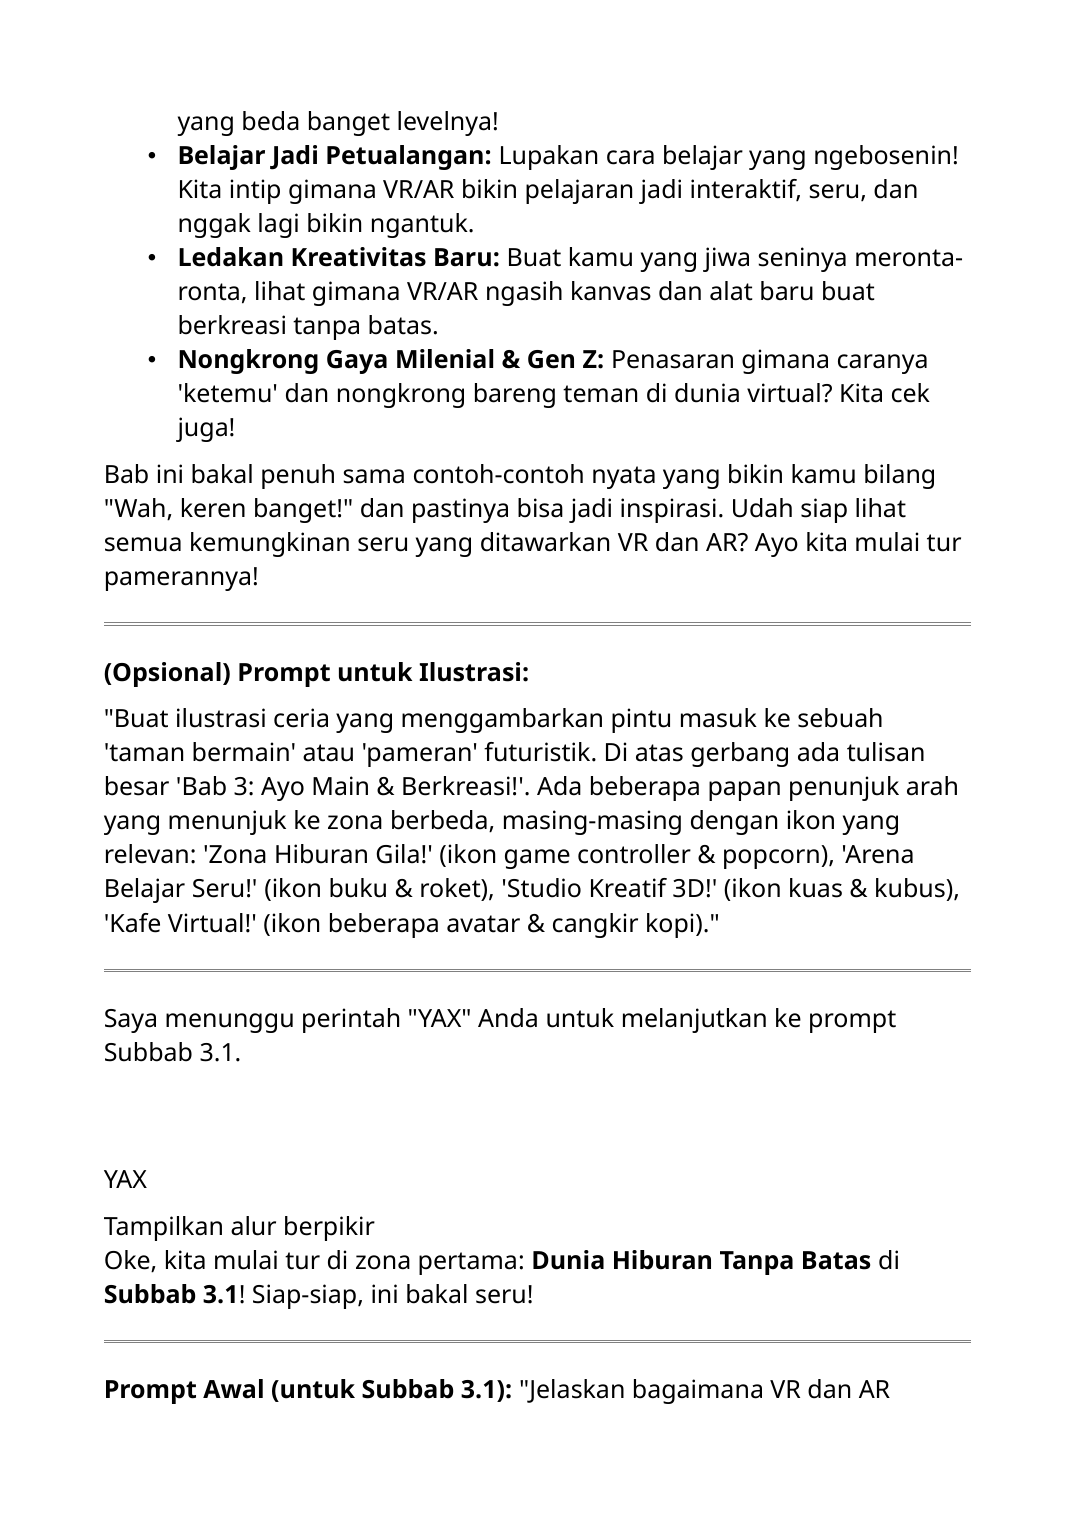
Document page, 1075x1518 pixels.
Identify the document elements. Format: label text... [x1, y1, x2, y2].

text Saya menunggu perintah "YAX" Anda untuk melanjutkan ke prompt Subbab 3.1. [103, 1001, 971, 1069]
list Ledakan Kreativitas Baru: Buat kamu yang jiwa seninya meronta-ronta, lihat gimana VR/AR ngasih kanvas dan alat baru buat berkreasi tanpa batas. [148, 240, 971, 342]
text Tampilkan alur berpikir [103, 1208, 971, 1242]
text (Opsional) Prompt untuk Ilustrasi: [103, 654, 971, 688]
text YAX [103, 1162, 971, 1196]
text Prompt Awal (untuk Subbab 3.1): "Jelaskan bagaimana VR dan AR [103, 1372, 971, 1406]
list yang beda banget levelnya! [148, 103, 971, 138]
list Belajar Jadi Petualangan: Lupakan cara belajar yang ngebosenin! Kita intip gimana VR/AR bikin pelajaran jadi interaktif, seru, dan nggak lagi bikin ngantuk. [148, 138, 971, 240]
text Bab ini bakal penuh sama contoh-contoh nyata yang bikin kamu bilang "Wah, keren banget!" dan pastinya bisa jadi inspirasi. Udah siap lihat semua kemungkinan seru yang ditawarkan VR dan AR? Ayo kita mulai tur pamerannya! [103, 457, 971, 593]
text Oke, kita mulai tur di zona pertama: Dunia Hiburan Tanpa Batas di Subbab 3.1! Siap-siap, ini bakal seru! [103, 1242, 971, 1311]
text "Buat ilustrasi ceria yang menggambarkan pintu masuk ke sebuah 'taman bermain' atau 'pameran' futuristik. Di atas gerbang ada tulisan besar 'Bab 3: Ayo Main & Berkreasi!'. Ada beberapa papan penunjuk arah yang menunjuk ke zona berbeda, masing-masing dengan ikon yang relevan: 'Zona Hiburan Gila!' (ikon game controller & popcorn), 'Arena Belajar Seru!' (ikon buku & roket), 'Studio Kreatif 3D!' (ikon kuas & kubus), 'Kafe Virtual!' (ikon beberapa avatar & cangkir kopi)." [103, 701, 971, 939]
list Nongkrong Gaya Milenial & Gen Z: Penasaran gimana caranya 'ketemu' dan nongkrong bareng teman di dunia virtual? Kita cek juga! [148, 342, 971, 444]
